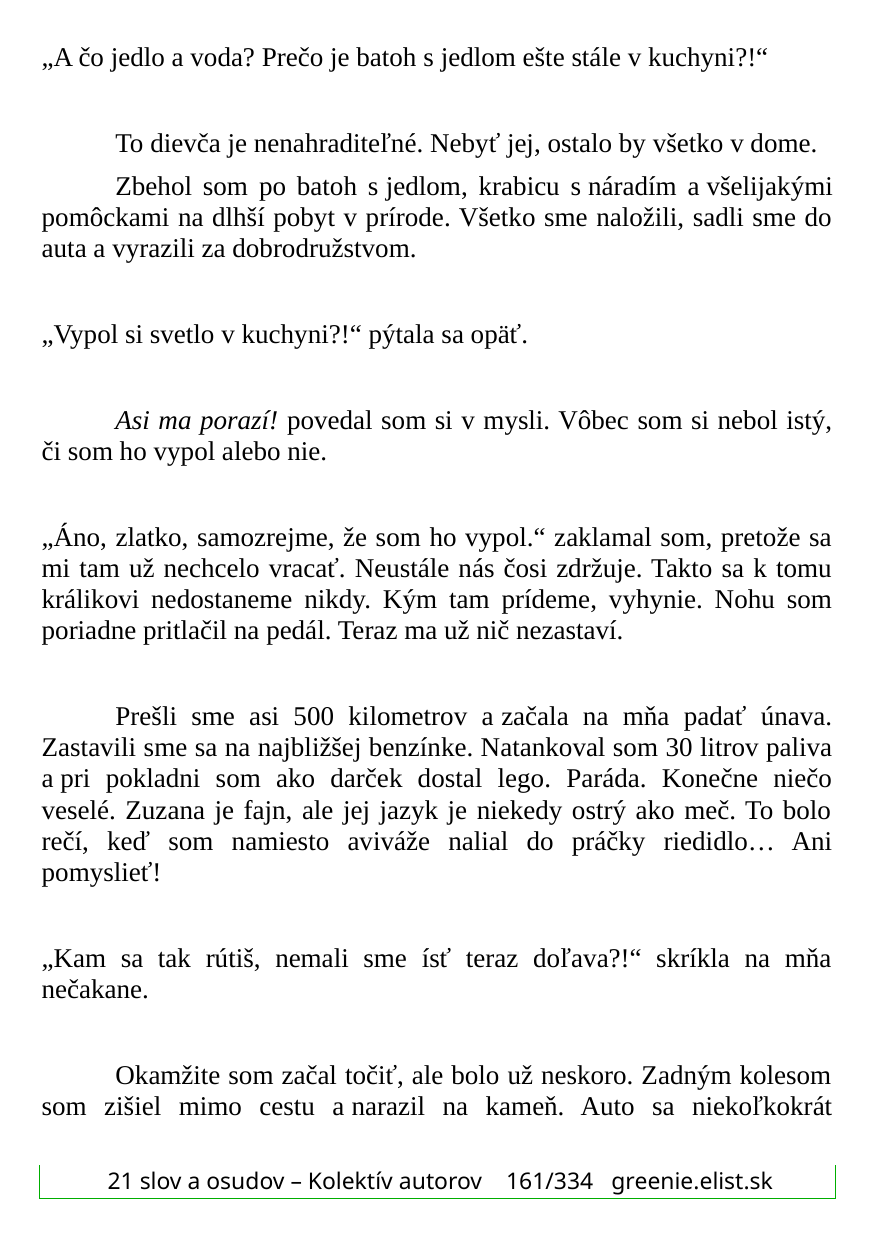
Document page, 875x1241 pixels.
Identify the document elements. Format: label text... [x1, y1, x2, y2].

text Okamžite som začal točiť, ale bolo už neskoro. Zadným kolesom som zišiel mimo cestu a narazil na kameň. Auto sa niekoľkokrát [41, 1059, 833, 1121]
text Zbehol som po batoh s jedlom, krabicu s náradím a všelijakými pomôckami na dlhší pobyt v prírode. Všetko sme naložili, sadli sme do auta a vyrazili za dobrodružstvom. [41, 170, 833, 263]
text „Áno, zlatko, samozrejme, že som ho vypol.“ zaklamal som, pretože sa mi tam už nechcelo vracať. Neustále nás čosi zdržuje. Takto sa k tomu králikovi nedostaneme nikdy. Kým tam prídeme, vyhynie. Nohu som poriadne pritlačil na pedál. Teraz ma už nič nezastaví. [41, 521, 833, 646]
text To dievča je nenahraditeľné. Nebyť jej, ostalo by všetko v dome. [41, 127, 833, 158]
text Prešli sme asi 500 kilometrov a začala na mňa padať únava. Zastavili sme sa na najbližšej benzínke. Natankoval som 30 litrov paliva a pri pokladni som ako darček dostal lego. Paráda. Konečne niečo veselé. Zuzana je fajn, ale jej jazyk je niekedy ostrý ako meč. To bolo rečí, keď som namiesto aviváže nalial do práčky riedidlo… Ani pomyslieť! [41, 700, 833, 887]
text „Vypol si svetlo v kuchyni?!“ pýtala sa opäť. [41, 318, 833, 349]
text Asi ma porazí! povedal som si v mysli. Vôbec som si nebol istý, či som ho vypol alebo nie. [41, 404, 833, 466]
text „Kam sa tak rútiš, nemali sme ísť teraz doľava?!“ skríkla na mňa nečakane. [41, 942, 833, 1004]
text „A čo jedlo a voda? Prečo je batoh s jedlom ešte stále v kuchyni?!“ [41, 41, 833, 72]
